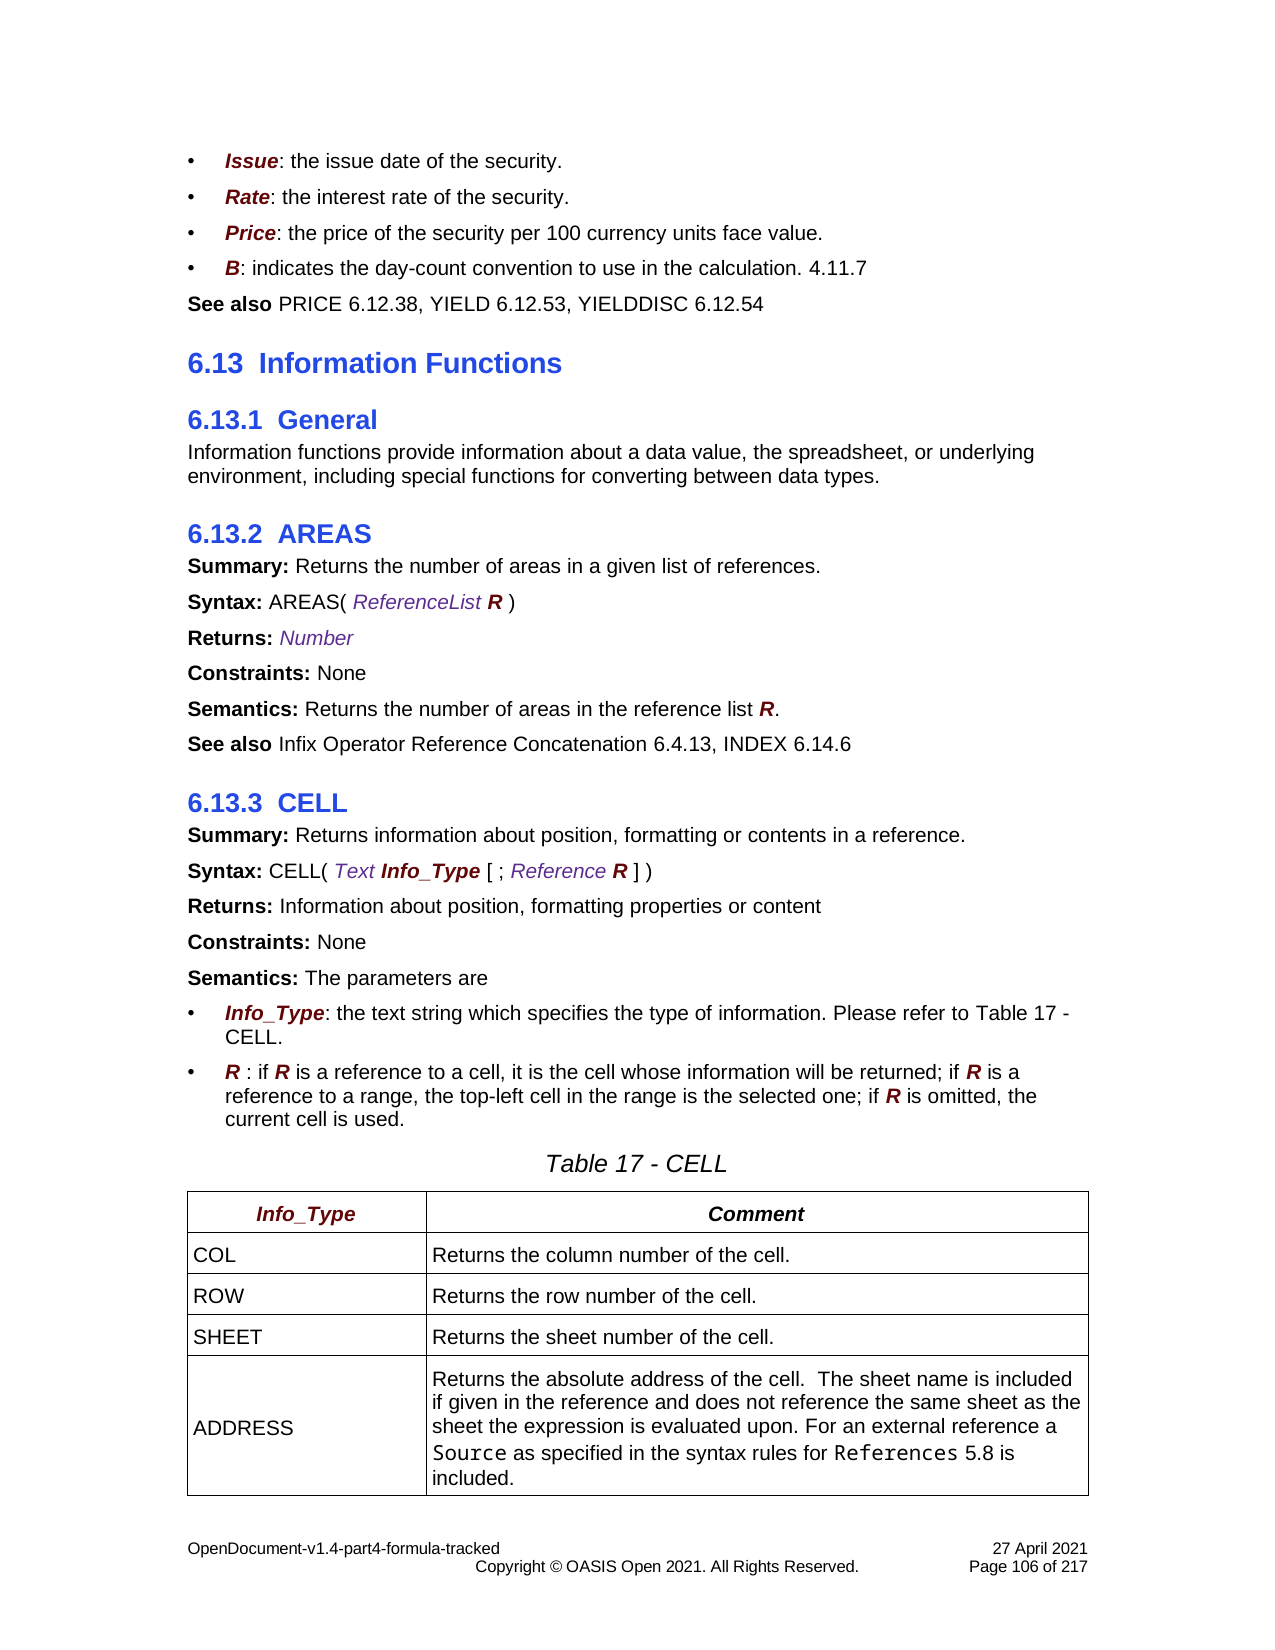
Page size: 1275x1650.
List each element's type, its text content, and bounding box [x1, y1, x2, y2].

text Constraints: None [187, 662, 1088, 685]
text Returns: Information about position, formatting properties or content [187, 895, 1088, 918]
text Semantics: The parameters are [187, 966, 1088, 989]
list Rate: the interest rate of the security. [187, 186, 1088, 209]
list R : if R is a reference to a cell, it is the cell whose information will be returned; if R is a reference to a range, the top-left cell in the range is the selected one; if R is omitted, the current cell is used. [187, 1061, 1088, 1131]
table_cell Returns the absolute address of the cell. The sheet name is included if given in the reference and does not reference the same sheet as the sheet the expression is evaluated upon. For an external reference a Source as specified in the syntax rules for References 5.8 is included. [427, 1356, 1088, 1495]
text See also Infix Operator Reference Concatenation 6.4.13, INDEX 6.14.6 [187, 733, 1088, 756]
text Table 17 - CELL [187, 1150, 1088, 1178]
table_header Comment [427, 1192, 1088, 1232]
text Syntax: AREAS( ReferenceList R ) [187, 590, 1088, 614]
text Summary: Returns the number of areas in a given list of references. [187, 555, 1088, 578]
list Issue: the issue date of the security. [187, 150, 1088, 173]
list Info_Type: the text string which specifies the type of information. Please refer to Table 17 - CELL. [187, 1002, 1088, 1049]
table_cell ADDRESS [188, 1356, 426, 1495]
table_cell COL [188, 1233, 426, 1273]
subtitle CELL [187, 787, 1088, 817]
table_cell Returns the row number of the cell. [427, 1274, 1088, 1314]
text See also PRICE 6.12.38, YIELD 6.12.53, YIELDDISC 6.12.54 [187, 292, 1088, 316]
text Information functions provide information about a data value, the spreadsheet, or underlying environment, including special functions for converting between data types. [187, 441, 1088, 488]
text Syntax: CELL( Text Info_Type [ ; Reference R ] ) [187, 859, 1088, 883]
table_cell Returns the column number of the cell. [427, 1233, 1088, 1273]
subtitle Information Functions [187, 347, 1088, 379]
subtitle General [187, 404, 1088, 434]
table_cell Returns the sheet number of the cell. [427, 1315, 1088, 1355]
list B: indicates the day-count convention to use in the calculation. 4.11.7 [187, 257, 1088, 280]
table_header Info_Type [188, 1192, 426, 1232]
table_cell ROW [188, 1274, 426, 1314]
text Constraints: None [187, 930, 1088, 954]
text Returns: Number [187, 626, 1088, 649]
text Summary: Returns information about position, formatting or contents in a reference. [187, 823, 1088, 847]
subtitle AREAS [187, 519, 1088, 549]
text Semantics: Returns the number of areas in the reference list R. [187, 697, 1088, 721]
table_cell SHEET [188, 1315, 426, 1355]
list Price: the price of the security per 100 currency units face value. [187, 221, 1088, 245]
